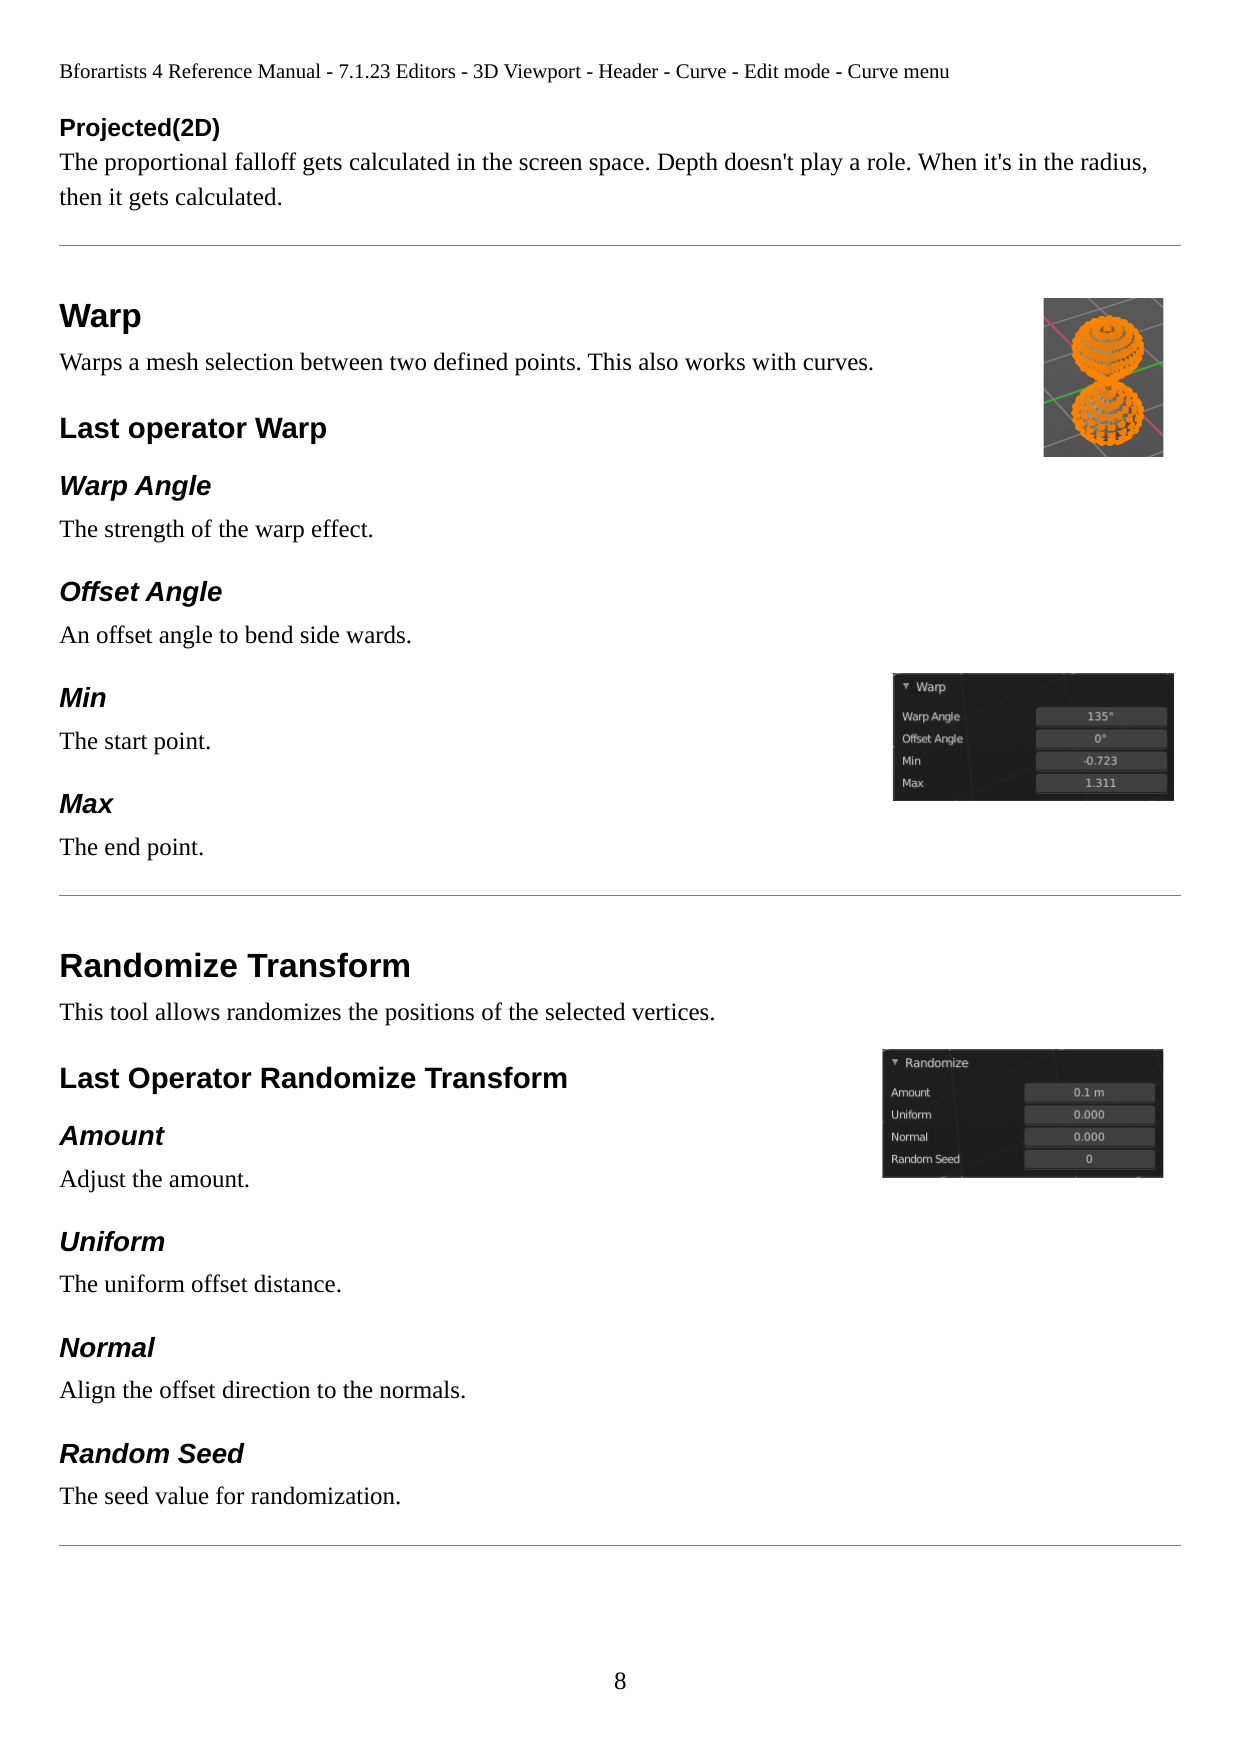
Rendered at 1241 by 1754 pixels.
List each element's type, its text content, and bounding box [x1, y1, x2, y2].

picture [882, 1049, 1164, 1178]
subtitle Amount [59, 1119, 882, 1151]
picture [892, 673, 1174, 801]
picture [1043, 298, 1164, 457]
subtitle Uniform [59, 1225, 1181, 1257]
text The proportional falloff gets calculated in the screen space. Depth doesn't play a role. When it's in the radius, then it gets calculated. [59, 147, 1181, 211]
text The end point. [59, 832, 1181, 860]
subtitle Random Seed [59, 1437, 1181, 1469]
text This tool allows randomizes the positions of the selected vertices. [59, 997, 1181, 1026]
subtitle [1164, 1119, 1181, 1151]
subtitle Last operator Warp [59, 411, 1043, 444]
subtitle Max [59, 787, 1181, 819]
subtitle Randomize Transform [59, 946, 1181, 984]
text The seed value for randomization. [59, 1481, 1181, 1510]
subtitle Projected(2D) [59, 113, 1181, 141]
subtitle Normal [59, 1331, 1181, 1363]
text The start point. [59, 726, 892, 754]
subtitle Last Operator Randomize Transform [59, 1061, 882, 1094]
text An offset angle to bend side wards. [59, 620, 1181, 648]
subtitle Warp [59, 296, 1181, 334]
subtitle Offset Angle [59, 575, 1181, 607]
text Align the offset direction to the normals. [59, 1376, 1181, 1404]
text Warps a mesh selection between two defined points. This also works with curves. [59, 347, 1043, 376]
text Adjust the amount. [59, 1164, 1181, 1192]
text The uniform offset distance. [59, 1269, 1181, 1298]
subtitle [1164, 411, 1181, 444]
subtitle [1174, 681, 1181, 713]
subtitle Warp Angle [59, 469, 1181, 501]
subtitle Min [59, 681, 892, 713]
text The strength of the warp effect. [59, 514, 1181, 543]
